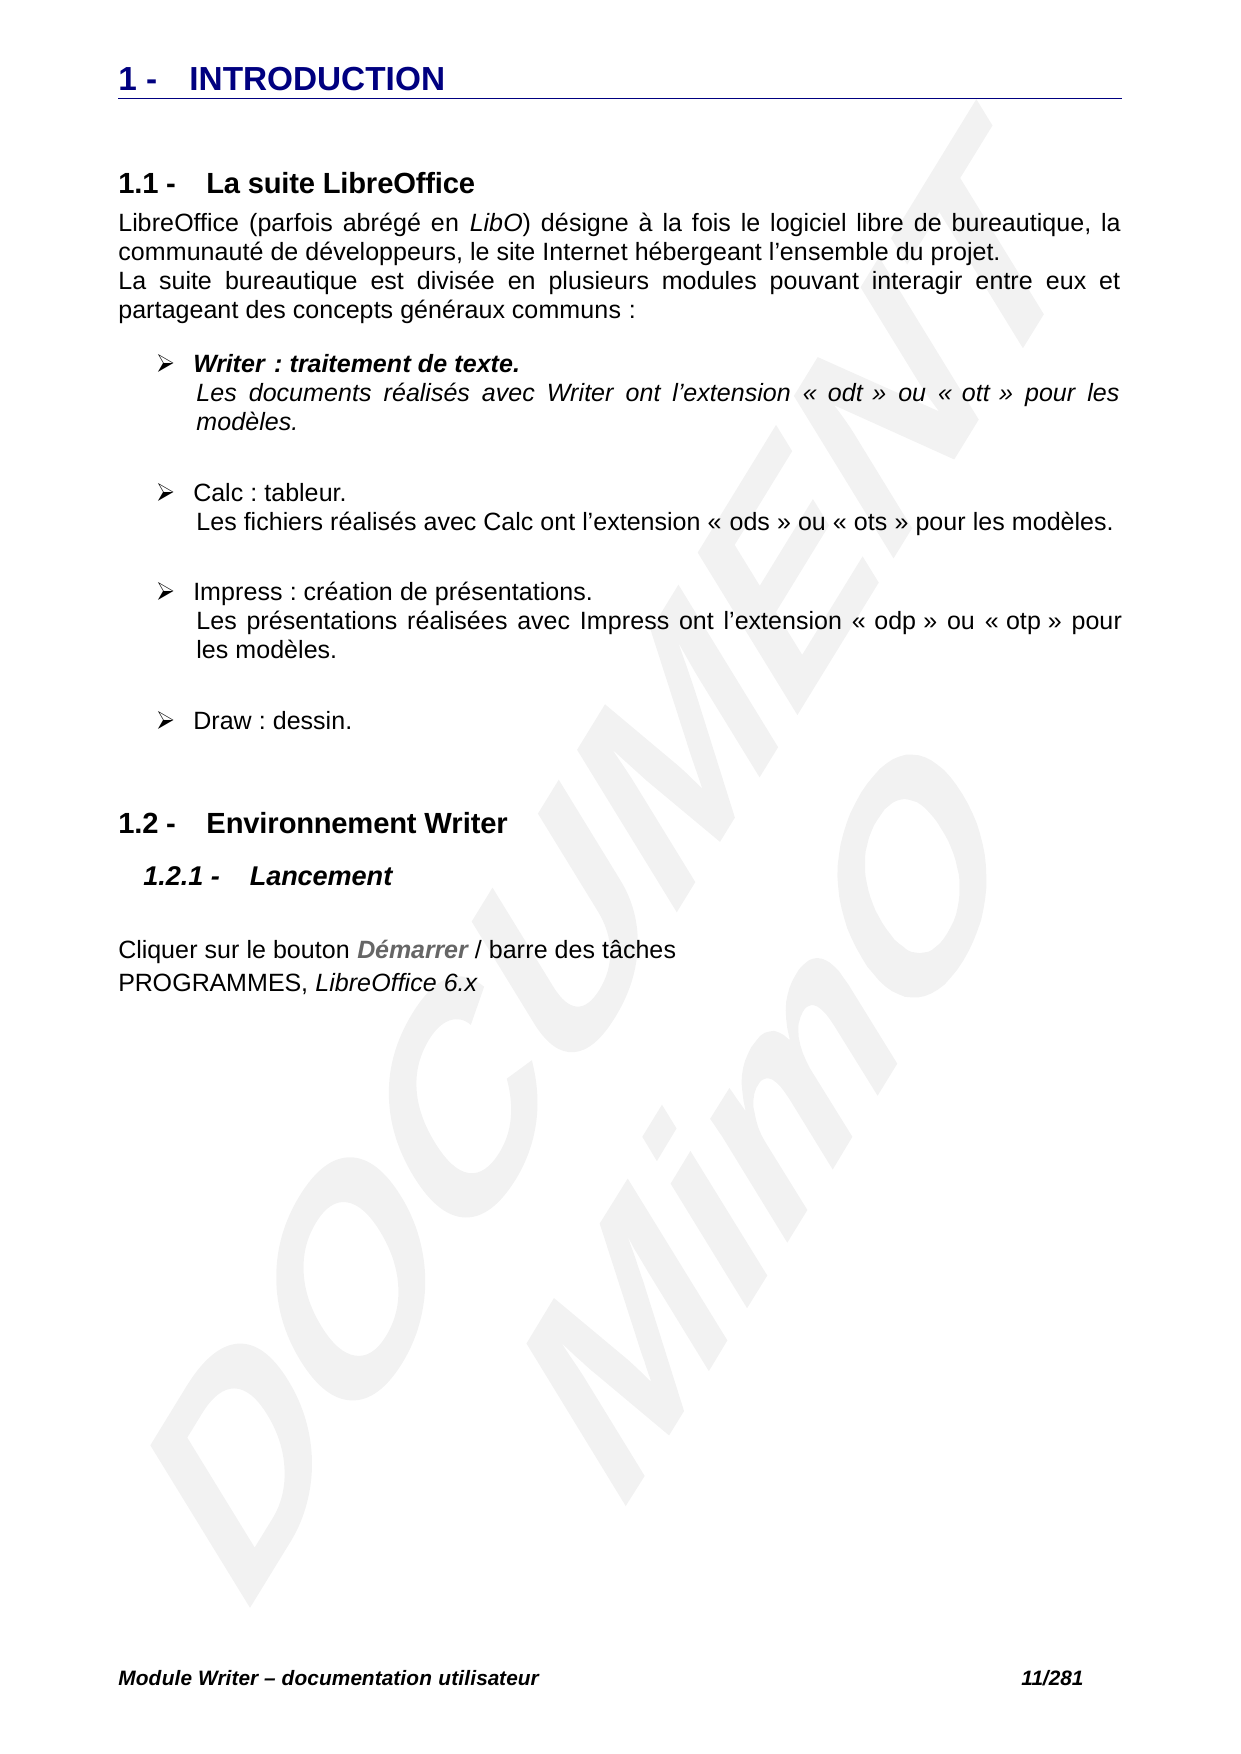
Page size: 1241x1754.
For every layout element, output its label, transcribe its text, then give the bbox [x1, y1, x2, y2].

text Cliquer sur le bouton Démarrer / barre des tâches [118, 933, 1122, 965]
subtitle Lancement [143, 860, 1122, 891]
list Writer : traitement de texte. [156, 349, 1122, 378]
subtitle La suite LibreOffice [118, 166, 1122, 199]
list Calc : tableur. [156, 477, 1122, 506]
text PROGRAMMES, LibreOffice 6.x [118, 965, 1122, 998]
subtitle Environnement Writer [118, 806, 1122, 839]
text LibreOffice (parfois abrégé en LibO) désigne à la fois le logiciel libre de bureautique, la communauté de développeurs, le site Internet hébergeant l’ensemble du projet. [118, 207, 1122, 266]
list Draw : dessin. [156, 706, 1122, 735]
text Les documents réalisés avec Writer ont l’extension « odt » ou « ott » pour les modèles. [196, 378, 1122, 436]
text La suite bureautique est divisée en plusieurs modules pouvant interagir entre eux et partageant des concepts généraux communs : [118, 266, 1122, 324]
text Les fichiers réalisés avec Calc ont l’extension « ods » ou « ots » pour les modèles. [196, 506, 1122, 536]
text Les présentations réalisées avec Impress ont l’extension « odp » ou « otp » pour les modèles. [196, 606, 1122, 664]
list Impress : création de présentations. [156, 577, 1122, 606]
subtitle Introduction [118, 59, 1122, 98]
